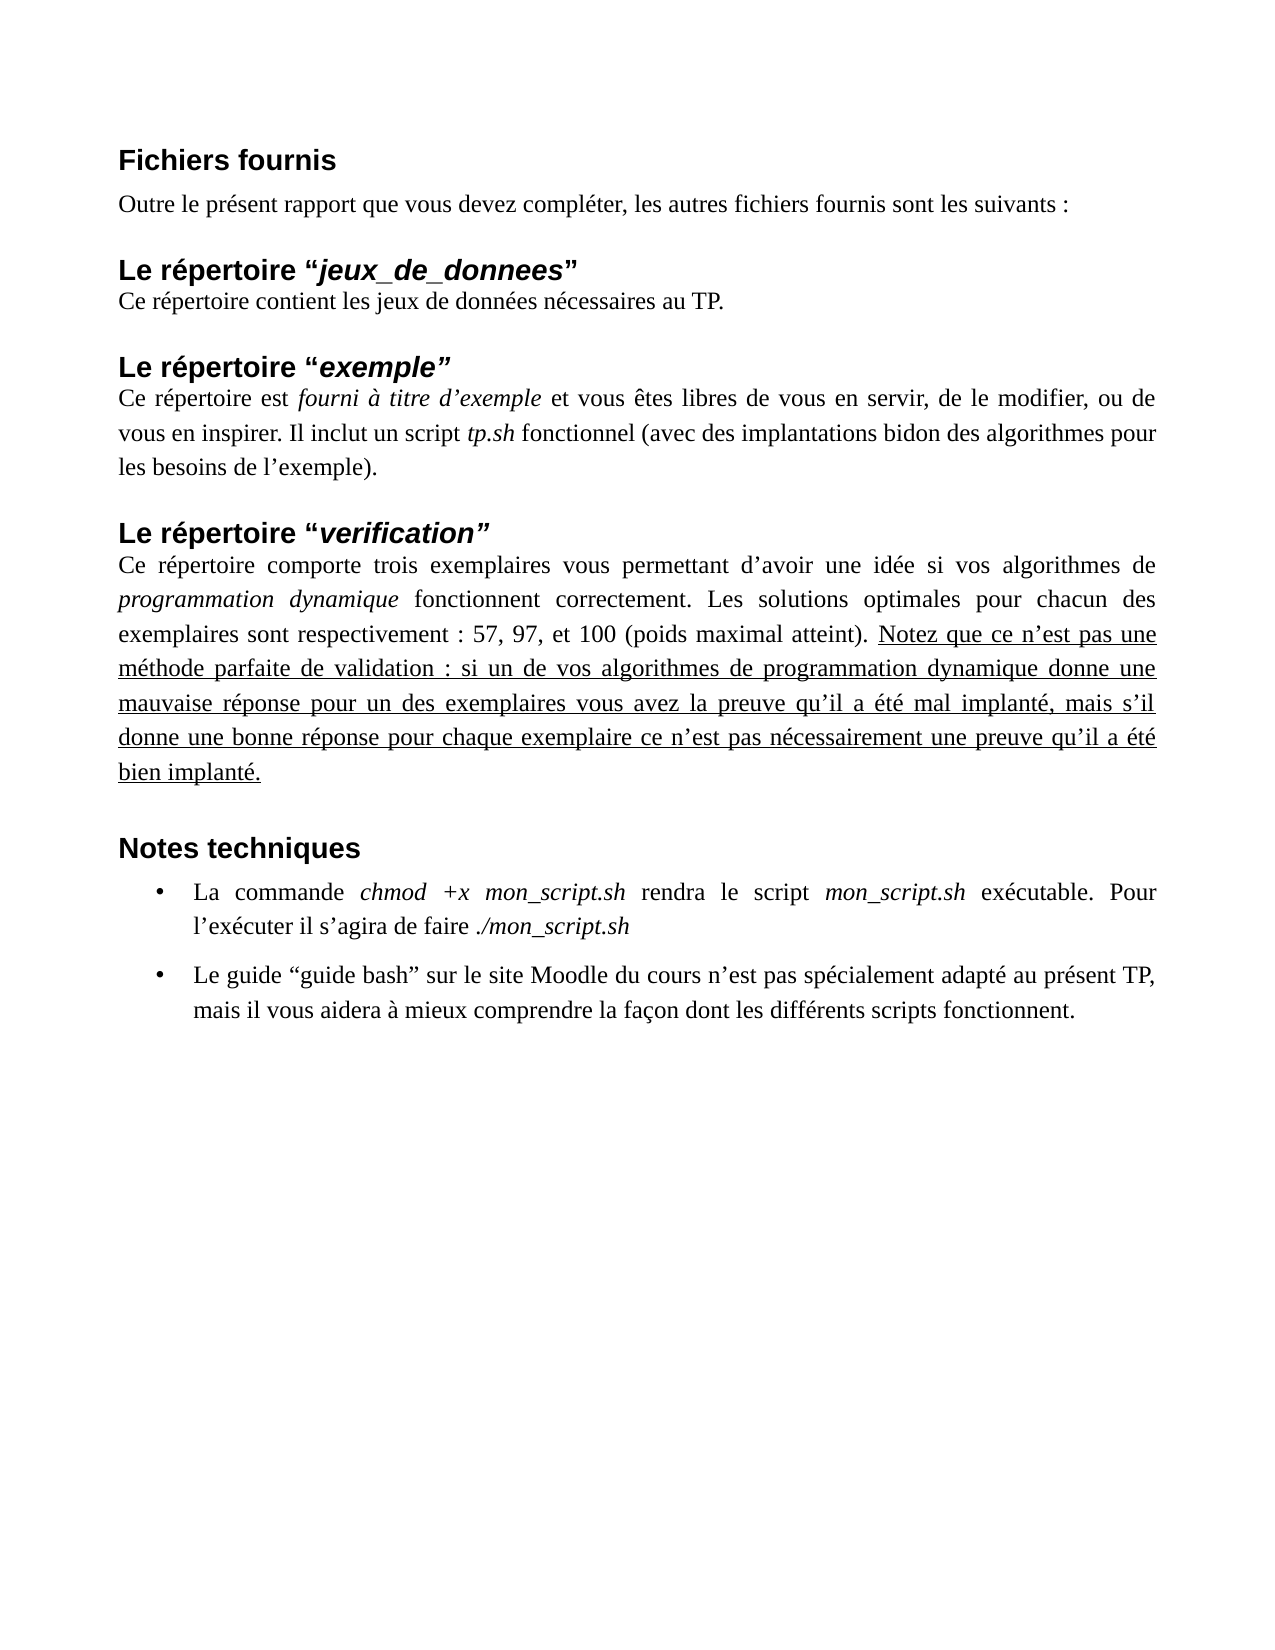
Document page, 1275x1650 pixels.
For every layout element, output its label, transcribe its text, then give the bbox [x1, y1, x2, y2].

subtitle Le répertoire “jeux_de_donnees” [118, 253, 1157, 286]
list Le guide “guide bash” sur le site Moodle du cours n’est pas spécialement adapté au présent TP, mais il vous aidera à mieux comprendre la façon dont les différents scripts fonctionnent. [156, 960, 1157, 1023]
subtitle Fichiers fournis [118, 143, 1157, 177]
text Ce répertoire contient les jeux de données nécessaires au TP. [118, 286, 1157, 315]
list La commande chmod +x mon_script.sh rendra le script mon_script.sh exécutable. Pour l’exécuter il s’agira de faire ./mon_script.sh [156, 877, 1157, 940]
text Ce répertoire comporte trois exemplaires vous permettant d’avoir une idée si vos algorithmes de programmation dynamique fonctionnent correctement. Les solutions optimales pour chacun des exemplaires sont respectivement : 57, 97, et 100 (poids maximal atteint). Notez que ce n’est pas une méthode parfaite de validation : si un de vos algorithmes de programmation dynamique donne une [118, 550, 1157, 678]
text mauvaise réponse pour un des exemplaires vous avez la preuve qu’il a été mal implanté, mais s’il donne une bonne réponse pour chaque exemplaire ce n’est pas nécessairement une preuve qu’il a été [118, 679, 1157, 747]
text Ce répertoire est fourni à titre d’exemple et vous êtes libres de vous en servir, de le modifier, ou de vous en inspirer. Il inclut un script tp.sh fonctionnel (avec des implantations bidon des algorithmes pour les besoins de l’exemple). [118, 383, 1157, 481]
subtitle Le répertoire “verification” [118, 516, 1157, 550]
text Outre le présent rapport que vous devez compléter, les autres fichiers fournis sont les suivants : [118, 189, 1157, 218]
text bien implanté. [118, 748, 1157, 785]
subtitle Notes techniques [118, 831, 1157, 864]
subtitle Le répertoire “exemple” [118, 350, 1157, 383]
